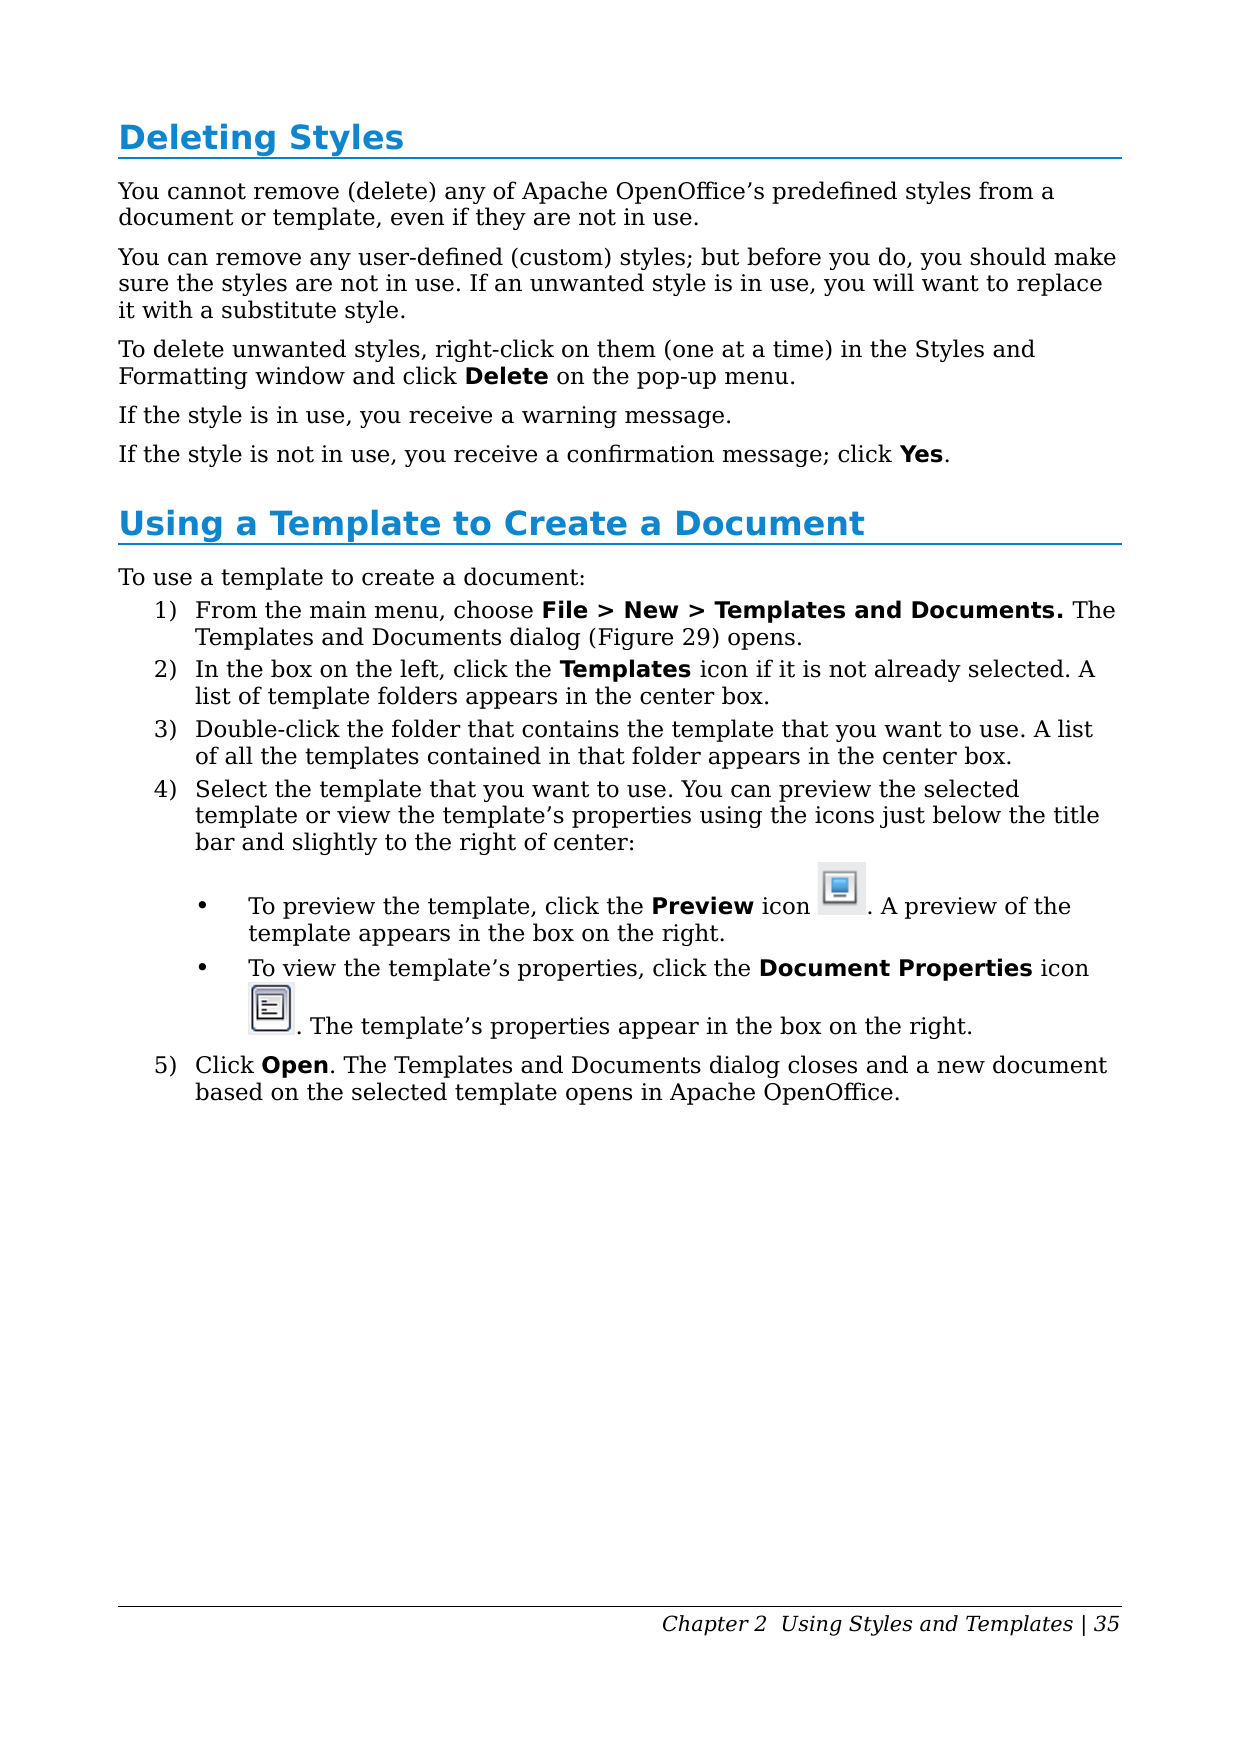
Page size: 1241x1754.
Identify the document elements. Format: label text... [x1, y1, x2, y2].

picture [817, 862, 867, 915]
list To preview the template, click the Preview icon . A preview of the template appears in the box on the right. [195, 862, 1122, 947]
list To view the template’s properties, click the Document Properties icon . The template’s properties appear in the box on the right. [195, 953, 1122, 1040]
picture [248, 982, 296, 1035]
text If the style is in use, you receive a warning message. [118, 402, 1122, 429]
list From the main menu, choose File > New > Templates and Documents. The Templates and Documents dialog (Figure 29) opens. [177, 597, 1122, 650]
list In the box on the left, click the Templates icon if it is not already selected. A list of template folders appears in the center box. [177, 657, 1122, 710]
list To use a template to create a document: [118, 564, 1122, 591]
text To delete unwanted styles, right-click on them (one at a time) in the Styles and Formatting window and click Delete on the pop-up menu. [118, 336, 1122, 389]
list Click Open. The Templates and Documents dialog closes and a new document based on the selected template opens in Apache OpenOffice. [177, 1052, 1122, 1106]
subtitle Using a Template to Create a Document [118, 504, 1122, 543]
list Select the template that you want to use. You can preview the selected template or view the template’s properties using the icons just below the title bar and slightly to the right of center: [177, 776, 1122, 856]
text You can remove any user-defined (custom) styles; but before you do, you should make sure the styles are not in use. If an unwanted style is in use, you will want to replace it with a substitute style. [118, 244, 1122, 324]
text You cannot remove (delete) any of Apache OpenOffice’s predefined styles from a document or template, even if they are not in use. [118, 178, 1122, 231]
subtitle Deleting Styles [118, 118, 1122, 157]
list Double-click the folder that contains the template that you want to use. A list of all the templates contained in that folder appears in the center box. [177, 716, 1122, 769]
text If the style is not in use, you receive a confirmation message; click Yes. [118, 441, 1122, 468]
